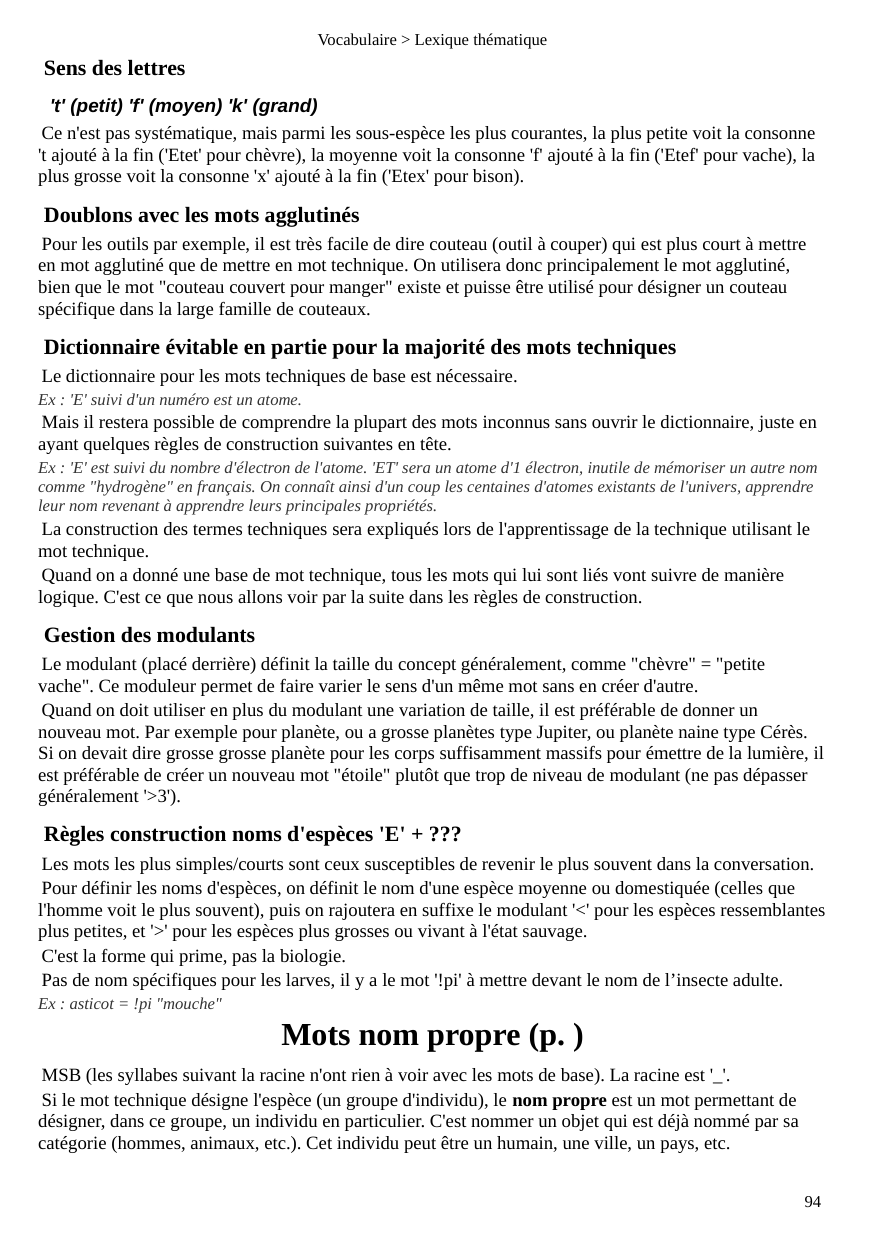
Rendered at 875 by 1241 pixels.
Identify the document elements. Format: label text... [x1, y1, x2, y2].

subtitle Dictionnaire évitable en partie pour la majorité des mots techniques [44, 334, 827, 359]
text C'est la forme qui prime, pas la biologie. [38, 945, 827, 966]
text Le dictionnaire pour les mots techniques de base est nécessaire. [38, 365, 827, 386]
text Les mots les plus simples/courts sont ceux susceptibles de revenir le plus souvent dans la conversation. [38, 853, 827, 874]
text MSB (les syllabes suivant la racine n'ont rien à voir avec les mots de base). La racine est '_'. [38, 1064, 827, 1086]
subtitle Mots nom propre (p. ) [38, 1016, 827, 1053]
text Ex : 'E' suivi d'un numéro est un atome. [38, 389, 827, 408]
text La construction des termes techniques sera expliqués lors de l'apprentissage de la technique utilisant le mot technique. [38, 518, 827, 561]
subtitle Gestion des modulants [44, 622, 827, 647]
text Ce n'est pas systématique, mais parmi les sous-espèce les plus courantes, la plus petite voit la consonne 't ajouté à la fin ('Etet' pour chèvre), la moyenne voit la consonne 'f' ajouté à la fin ('Etef' pour vache), la plus grosse voit la consonne 'x' ajouté à la fin ('Etex' pour bison). [38, 122, 827, 187]
subtitle Règles construction noms d'espèces 'E' + ??? [44, 821, 827, 847]
text Si le mot technique désigne l'espèce (un groupe d'individu), le nom propre est un mot permettant de désigner, dans ce groupe, un individu en particulier. C'est nommer un objet qui est déjà nommé par sa catégorie (hommes, animaux, etc.). Cet individu peut être un humain, une ville, un pays, etc. [38, 1089, 827, 1153]
text Pour les outils par exemple, il est très facile de dire couteau (outil à couper) qui est plus court à mettre en mot agglutiné que de mettre en mot technique. On utilisera donc principalement le mot agglutiné, bien que le mot "couteau couvert pour manger" existe et puisse être utilisé pour désigner un couteau spécifique dans la large famille de couteaux. [38, 233, 827, 319]
text Pas de nom spécifiques pour les larves, il y a le mot '!pi' à mettre devant le nom de l’insecte adulte. [38, 969, 827, 991]
text Mais il restera possible de comprendre la plupart des mots inconnus sans ouvrir le dictionnaire, juste en ayant quelques règles de construction suivantes en tête. [38, 411, 827, 454]
text Ex : asticot = !pi "mouche" [38, 994, 827, 1013]
subtitle Sens des lettres [44, 54, 827, 80]
text Quand on a donné une base de mot technique, tous les mots qui lui sont liés vont suivre de manière logique. C'est ce que nous allons voir par la suite dans les règles de construction. [38, 564, 827, 607]
subtitle 't' (petit) 'f' (moyen) 'k' (grand) [49, 94, 827, 116]
text Pour définir les noms d'espèces, on définit le nom d'une espèce moyenne ou domestiquée (celles que l'homme voit le plus souvent), puis on rajoutera en suffixe le modulant '<' pour les espèces ressemblantes plus petites, et '>' pour les espèces plus grosses ou vivant à l'état sauvage. [38, 877, 827, 942]
text Quand on doit utiliser en plus du modulant une variation de taille, il est préférable de donner un nouveau mot. Par exemple pour planète, ou a grosse planètes type Jupiter, ou planète naine type Cérès. Si on devait dire grosse grosse planète pour les corps suffisamment massifs pour émettre de la lumière, il est préférable de créer un nouveau mot "étoile" plutôt que trop de niveau de modulant (ne pas dépasser généralement '>3'). [38, 699, 827, 807]
text Ex : 'E' est suivi du nombre d'électron de l'atome. 'ET' sera un atome d'1 électron, inutile de mémoriser un autre nom comme "hydrogène" en français. On connaît ainsi d'un coup les centaines d'atomes existants de l'univers, apprendre leur nom revenant à apprendre leurs principales propriétés. [38, 457, 827, 515]
text Le modulant (placé derrière) définit la taille du concept généralement, comme "chèvre" = "petite vache". Ce moduleur permet de faire varier le sens d'un même mot sans en créer d'autre. [38, 653, 827, 696]
subtitle Doublons avec les mots agglutinés [44, 202, 827, 227]
